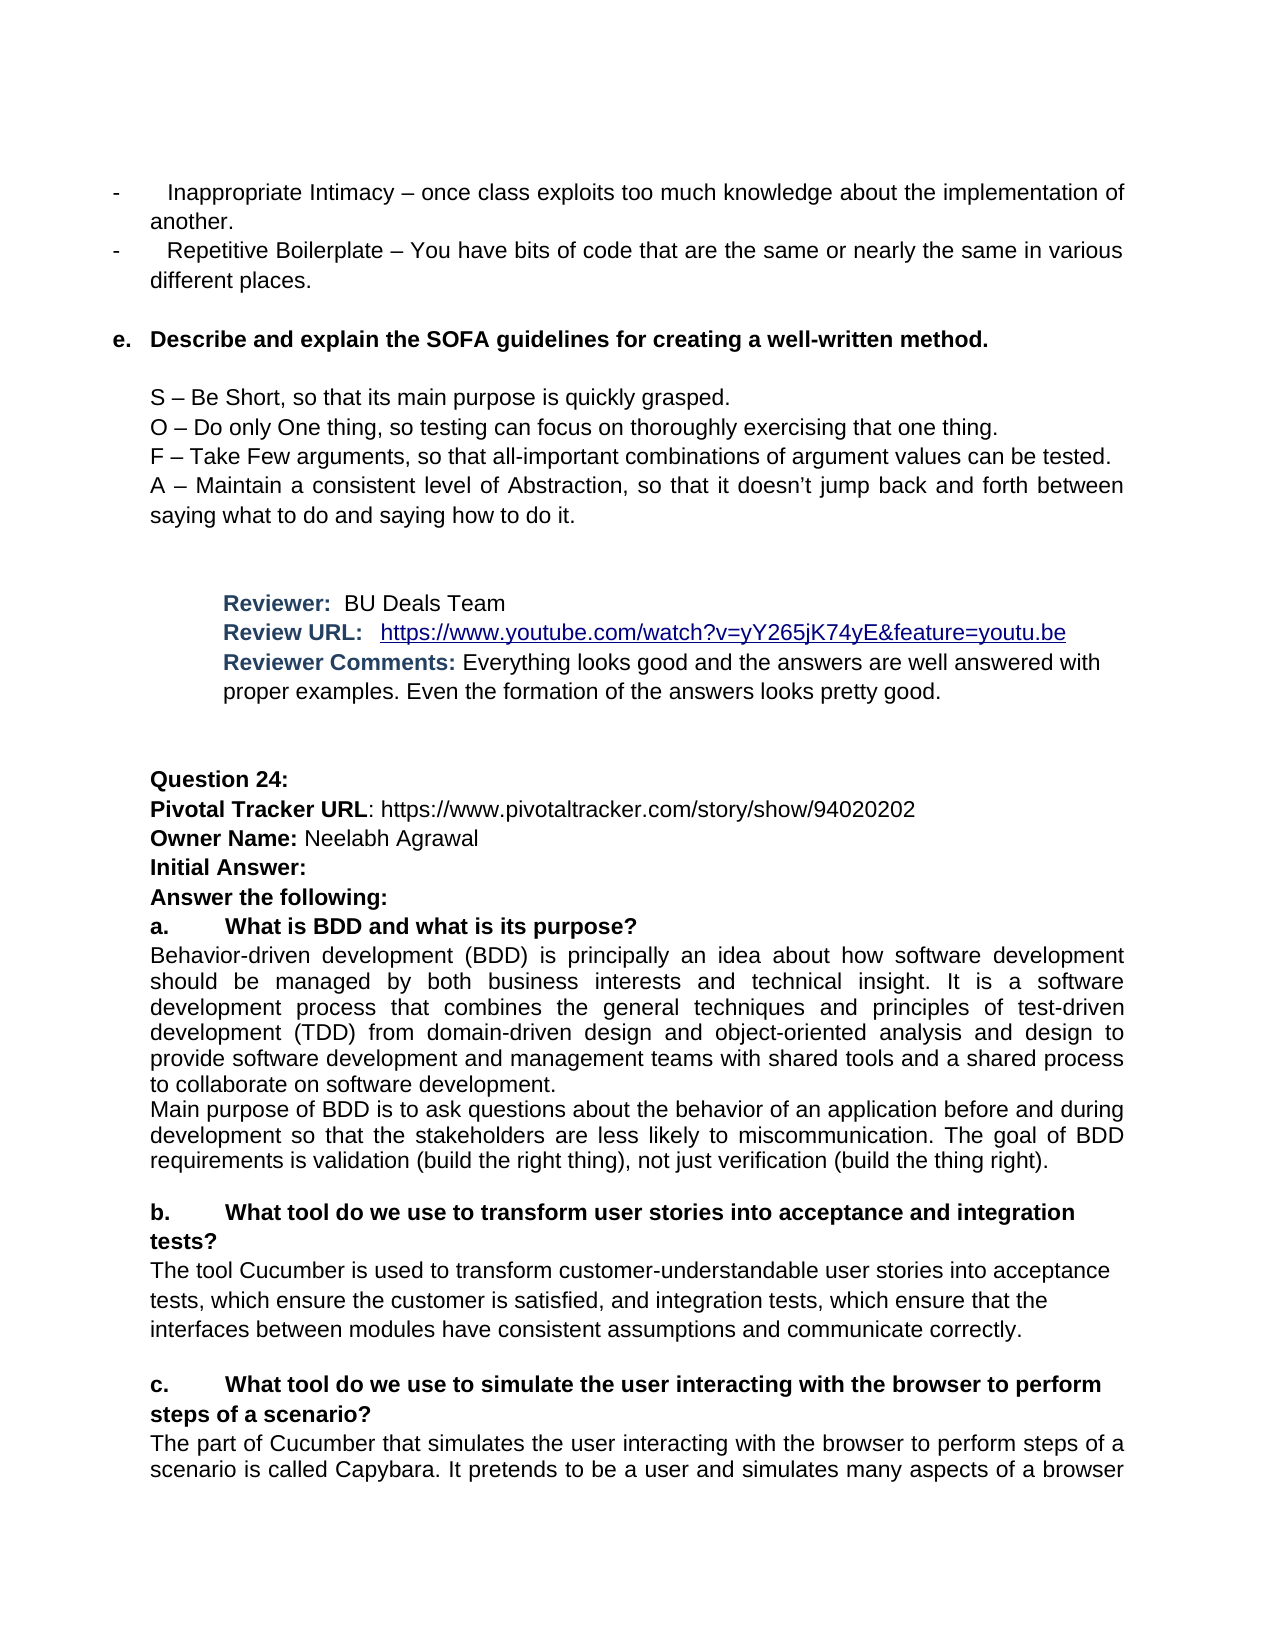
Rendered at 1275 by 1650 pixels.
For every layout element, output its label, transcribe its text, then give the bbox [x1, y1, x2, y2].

text Answer the following: [150, 884, 1125, 910]
text Pivotal Tracker URL: https://www.pivotaltracker.com/story/show/94020202 [150, 796, 1125, 822]
text Main purpose of BDD is to ask questions about the behavior of an application before and during development so that the stakeholders are less likely to miscommunication. The goal of BDD requirements is validation (build the right thing), not just verification (build the thing right). [150, 1097, 1125, 1174]
text Initial Answer: [150, 855, 1125, 881]
text - Repetitive Boilerplate – You have bits of code that are the same or nearly the same in various different places. [112, 238, 1125, 293]
text b. What tool do we use to transform user stories into acceptance and integration tests? [150, 1199, 1125, 1254]
text a. What is BDD and what is its purpose? [150, 914, 1125, 939]
text Reviewer Comments: Everything looks good and the answers are well answered with proper examples. Even the formation of the answers looks pretty good. [223, 649, 1125, 704]
text - Inappropriate Intimacy – once class exploits too much knowledge about the implementation of another. [112, 179, 1125, 234]
text S – Be Short, so that its main purpose is quickly grasped. [150, 385, 1125, 411]
text Question 24: [150, 767, 1125, 793]
text Behavior-driven development (BDD) is principally an idea about how software development should be managed by both business interests and technical insight. It is a software development process that combines the general techniques and principles of test-driven development (TDD) from domain-driven design and object-oriented analysis and design to provide software development and management teams with shared tools and a shared process to collaborate on software development. [150, 943, 1125, 1097]
text Review URL: https://www.youtube.com/watch?v=yY265jK74yE&feature=youtu.be [223, 620, 1125, 646]
text e. Describe and explain the SOFA guidelines for creating a well-written method. [112, 326, 1125, 352]
text c. What tool do we use to simulate the user interacting with the browser to perform steps of a scenario? [150, 1372, 1125, 1427]
text The part of Cucumber that simulates the user interacting with the browser to perform steps of a scenario is called Capybara. It pretends to be a user and simulates many aspects of a browser [150, 1431, 1125, 1482]
text A – Maintain a consistent level of Abstraction, so that it doesn’t jump back and forth between saying what to do and saying how to do it. [150, 473, 1125, 528]
text Reviewer: BU Deals Team [223, 591, 1125, 616]
text Owner Name: Neelabh Agrawal [150, 826, 1125, 851]
text O – Do only One thing, so testing can focus on thoroughly exercising that one thing. [150, 414, 1125, 440]
text The tool Cucumber is used to transform customer-understandable user stories into acceptance tests, which ensure the customer is satisfied, and integration tests, which ensure that the interfaces between modules have consistent assumptions and communicate correctly. [150, 1258, 1125, 1343]
text F – Take Few arguments, so that all-important combinations of argument values can be tested. [150, 444, 1125, 469]
